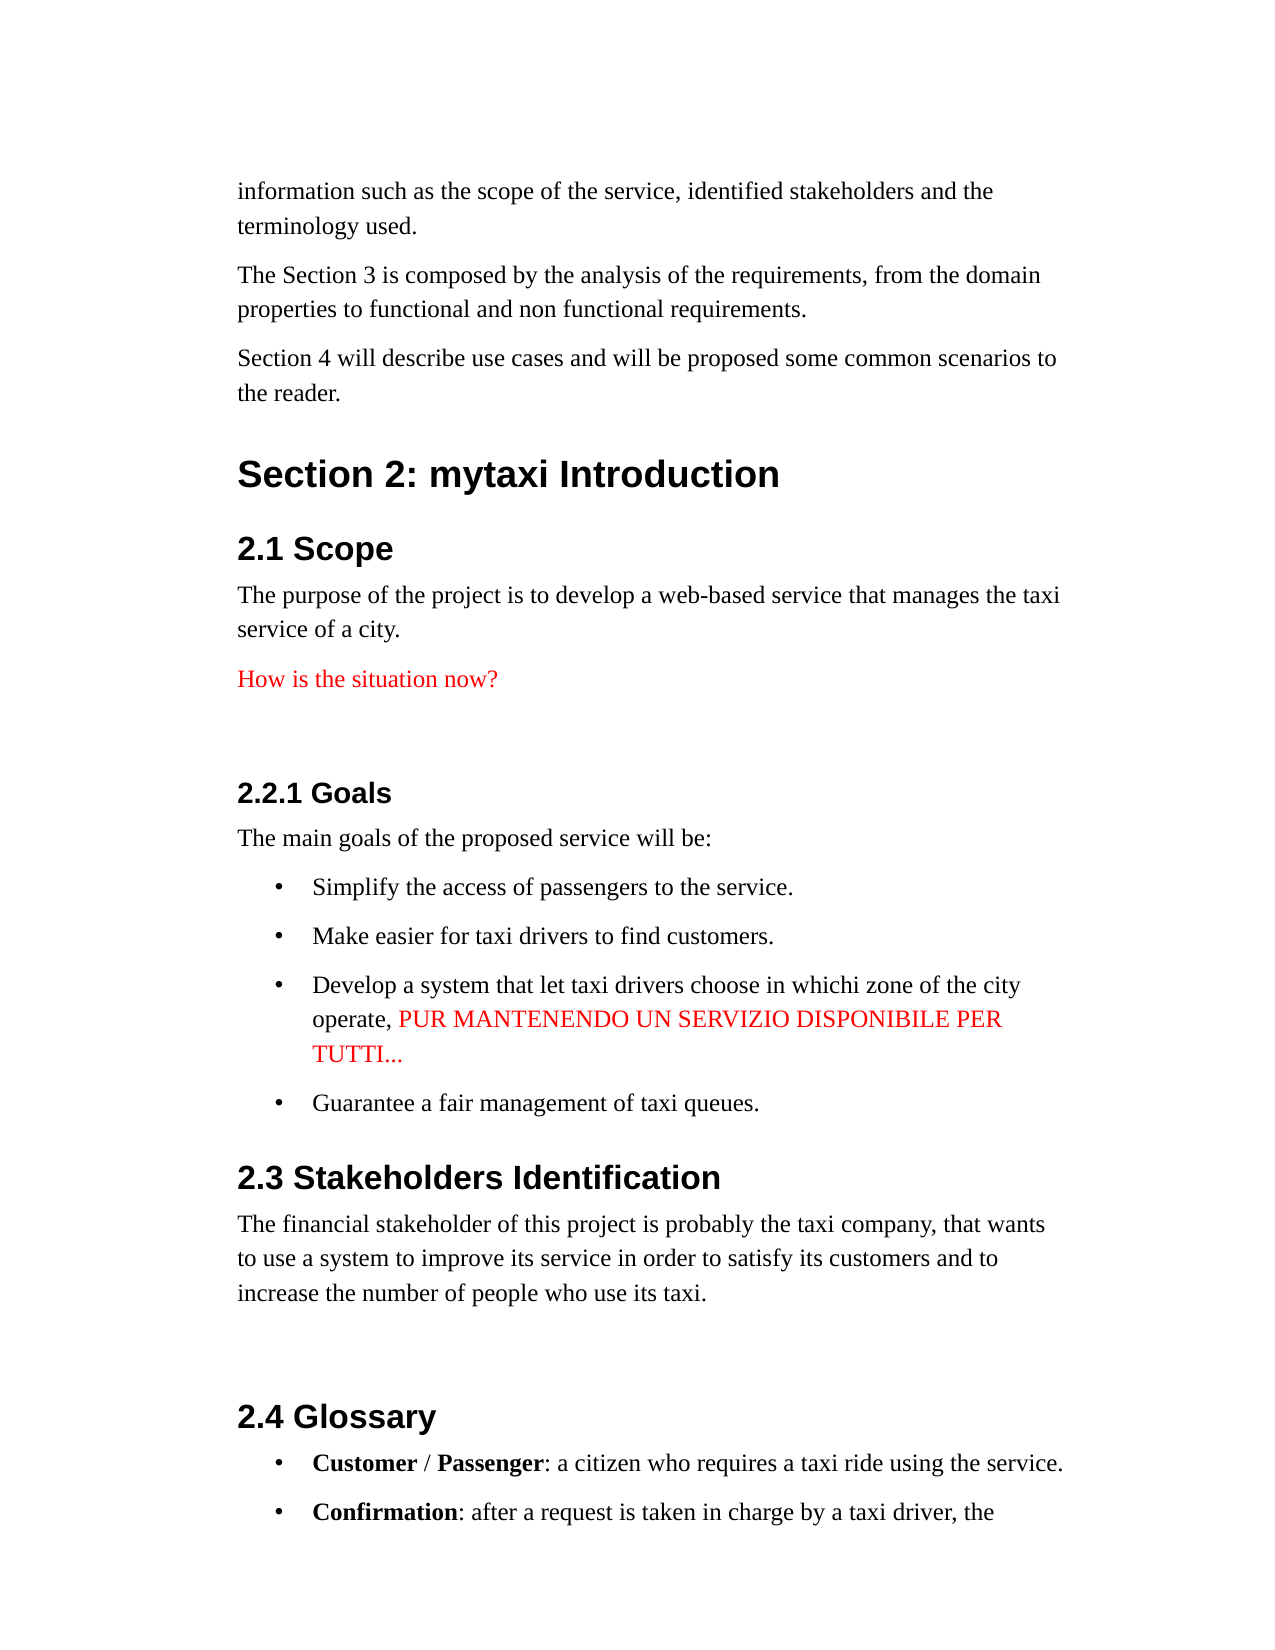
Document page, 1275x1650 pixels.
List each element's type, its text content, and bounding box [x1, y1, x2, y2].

text information such as the scope of the service, identified stakeholders and the terminology used. [237, 176, 1064, 239]
text Section 4 will describe use cases and will be proposed some common scenarios to the reader. [237, 343, 1064, 407]
subtitle 2.2.1 Goals [237, 776, 1064, 810]
text How is the situation now? [237, 664, 1064, 692]
text The Section 3 is composed by the analysis of the requirements, from the domain properties to functional and non functional requirements. [237, 260, 1064, 323]
text The financial stakeholder of this project is probably the taxi company, that wants to use a system to improve its service in order to satisfy its customers and to increase the number of people who use its taxi. [237, 1209, 1064, 1307]
text The purpose of the project is to develop a web-based service that manages the taxi service of a city. [237, 580, 1064, 643]
subtitle Section 2: mytaxi Introduction [237, 452, 1064, 496]
list Make easier for taxi drivers to find customers. [274, 921, 1064, 949]
list Develop a system that let taxi drivers choose in whichi zone of the city operate, PUR MANTENENDO UN SERVIZIO DISPONIBILE PER TUTTI... [274, 970, 1064, 1067]
subtitle 2.3 Stakeholders Identification [237, 1158, 1064, 1196]
subtitle 2.4 Glossary [237, 1397, 1064, 1435]
list Guarantee a fair management of taxi queues. [274, 1088, 1064, 1117]
subtitle 2.1 Scope [237, 529, 1064, 568]
list Simplify the access of passengers to the service. [274, 872, 1064, 900]
list Customer / Passenger: a citizen who requires a taxi ride using the service. [274, 1448, 1064, 1477]
list Confirmation: after a request is taken in charge by a taxi driver, the [274, 1497, 1064, 1526]
text The main goals of the proposed service will be: [237, 823, 1064, 851]
